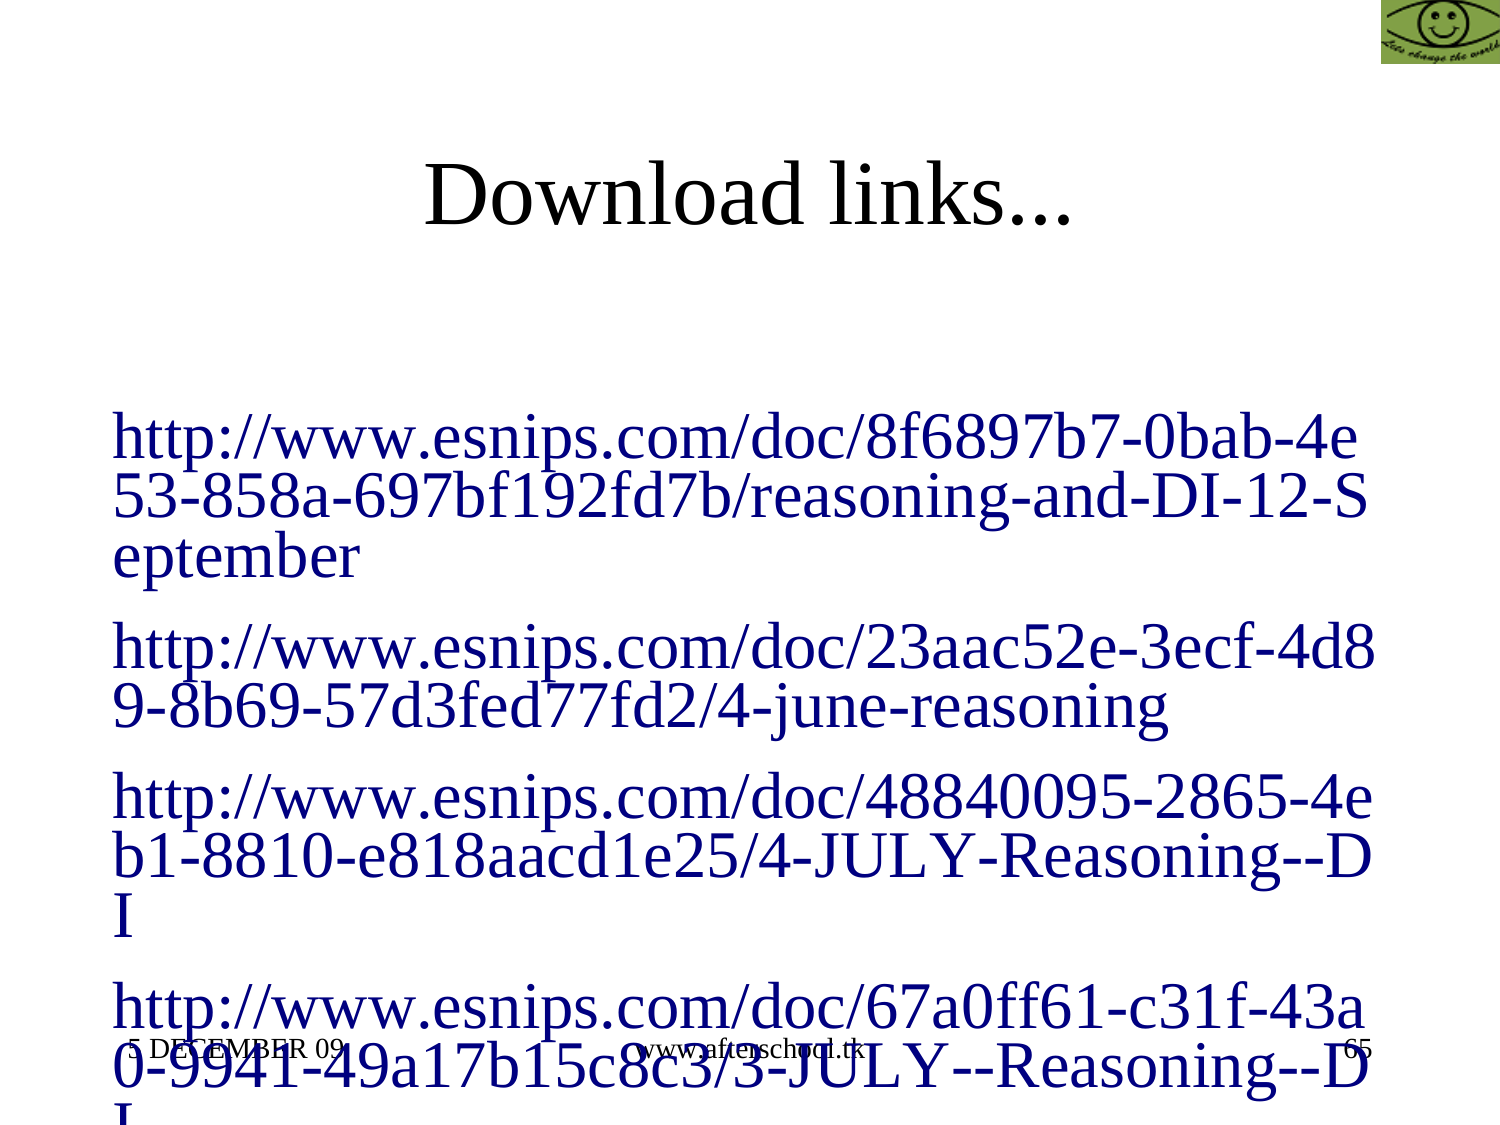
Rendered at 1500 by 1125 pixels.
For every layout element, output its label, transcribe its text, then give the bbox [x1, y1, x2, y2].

picture [1381, 0, 1500, 64]
title Download links... [112, 107, 1388, 281]
subtitle http://www.esnips.com/doc/8f6897b7-0bab-4e53-858a-697bf192fd7b/reasoning-and-DI-12-September http://www.esnips.com/doc/23aac52e-3ecf-4d89-8b69-57d3fed77fd2/4-june-reasoning http://www.esnips.com/doc/48840095-2865-4eb1-8810-e818aacd1e25/4-JULY-Reasoning--DI http://www.esnips.com/doc/67a0ff61-c31f-43a0-9941-49a17b15c8c3/3-JULY--Reasoning--DI http://www.esnips.com/doc/f6d85f1b-881b-4e93-8341-8c779e98868d/1-AUGUST-Reasoning--DI [112, 332, 1388, 993]
